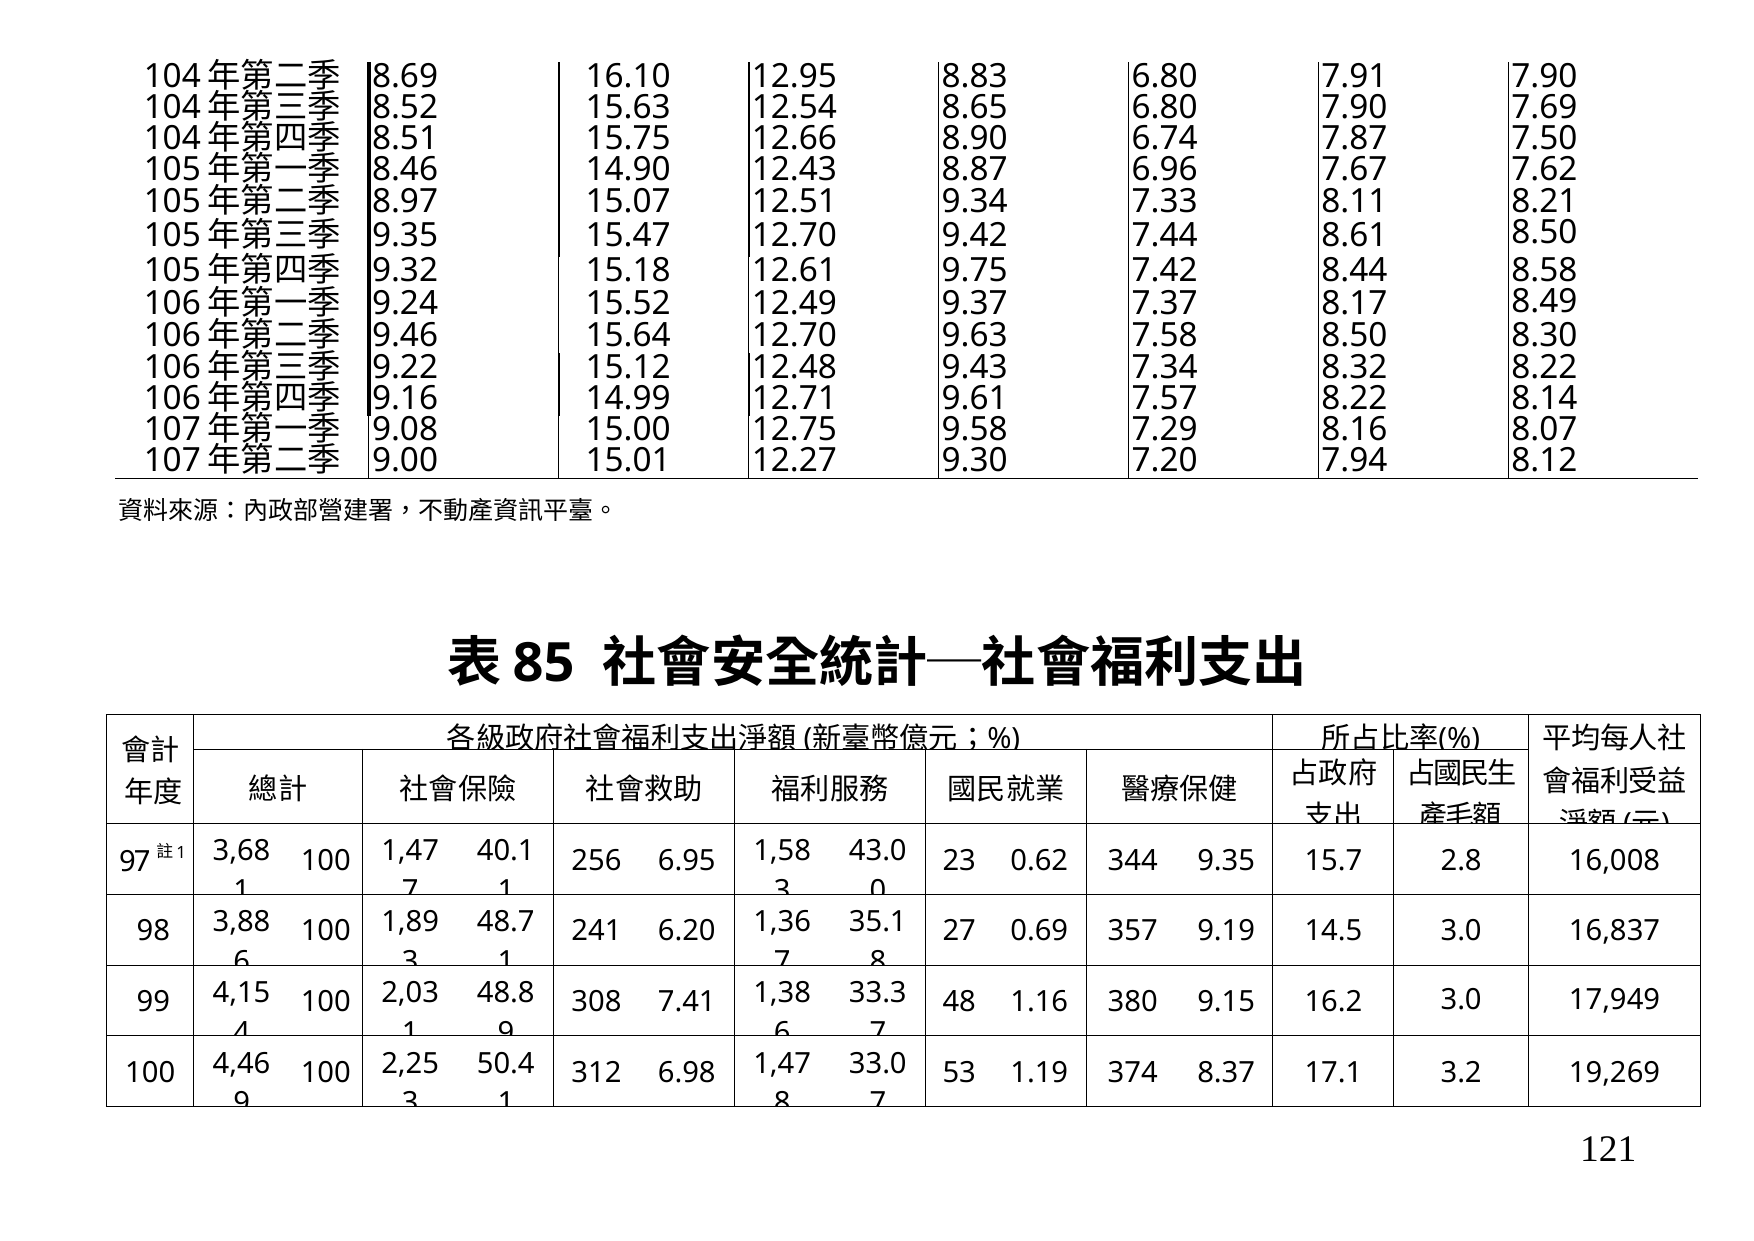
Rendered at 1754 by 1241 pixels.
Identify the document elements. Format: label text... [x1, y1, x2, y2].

table_cell 8.46 [371, 156, 558, 187]
table_cell 占政府支出 [1273, 750, 1393, 823]
table_cell 8.50 [1509, 218, 1698, 257]
table_cell 53 [926, 1036, 992, 1106]
table_cell 3.0 [1394, 895, 1528, 964]
table_cell 19,269 [1529, 1036, 1700, 1106]
table_cell 106年第三季 106年第四季 [115, 353, 367, 416]
table_cell 16,008 [1529, 824, 1700, 894]
table_cell 15.18 [559, 257, 748, 288]
table_cell 占國民生產毛額 [1394, 750, 1528, 823]
table_cell 48 [926, 966, 992, 1035]
table_cell 256 [554, 824, 639, 894]
table_cell 8.51 [371, 125, 558, 156]
table_cell 12.66 [750, 125, 938, 156]
table_cell 4,154 [194, 966, 289, 1035]
table_cell 106年第一季 [115, 288, 367, 322]
table_cell 7.91 7.90 [1319, 62, 1508, 124]
table_cell 社會保險 [363, 750, 553, 823]
table_cell 15.00 15.01 [559, 416, 748, 478]
table_cell 9.19 [1179, 895, 1272, 964]
table_cell 15.07 [560, 187, 748, 218]
table_cell 7.62 [1509, 156, 1698, 187]
table_cell 344 [1087, 824, 1179, 894]
table_cell 17,949 [1529, 966, 1700, 1035]
table_cell 14.90 [560, 156, 748, 187]
table_cell 7.42 [1129, 257, 1318, 288]
table_cell 107年第一季 107年第二季 [115, 416, 368, 478]
table_cell 6.98 [639, 1036, 734, 1106]
table_cell 104年第四季 [115, 125, 367, 156]
table_header 會計 年度 [107, 715, 193, 823]
table_cell 9.58 9.30 [939, 416, 1128, 478]
table_cell 380 [1087, 966, 1179, 1035]
table_cell 100 [107, 1036, 193, 1106]
table_cell 12.70 [750, 218, 938, 257]
table_cell 12.51 [750, 187, 938, 218]
table_cell 99 [107, 966, 193, 1035]
table_cell 3.0 [1394, 966, 1528, 1035]
table_cell 7.87 [1319, 125, 1508, 156]
table_cell 6.20 [639, 895, 734, 964]
table_cell 8.83 8.65 [939, 62, 1128, 124]
table_cell 2.8 [1394, 824, 1528, 894]
table_cell 2,031 [363, 966, 458, 1035]
table_cell 8.22 8.14 [1509, 353, 1698, 416]
table_cell 7.50 [1509, 125, 1698, 156]
table_cell 8.87 [939, 156, 1128, 187]
table_cell 12.49 [749, 288, 938, 322]
table_cell 1,478 [735, 1036, 830, 1106]
table_cell 100 [289, 824, 362, 894]
table_cell 0.69 [992, 895, 1086, 964]
table_cell 100 [289, 966, 362, 1035]
table_cell 7.41 [639, 966, 734, 1035]
table_cell 3.2 [1394, 1036, 1528, 1106]
table_cell 7.58 [1129, 322, 1318, 353]
table_cell 1,583 [735, 824, 830, 894]
table_cell 8.58 [1509, 257, 1698, 288]
table_cell 9.24 [371, 288, 558, 322]
table_cell 105年第三季 [115, 218, 367, 257]
table_cell 6.96 [1129, 156, 1318, 187]
table_cell 9.08 9.00 [369, 416, 558, 478]
table_cell 12.48 12.71 [750, 353, 938, 416]
table_cell 9.43 9.61 [939, 353, 1128, 416]
table_cell 27 [926, 895, 992, 964]
table_cell 8.44 [1319, 257, 1508, 288]
table_cell 105年第一季 [115, 156, 367, 187]
table_cell 48.71 [458, 895, 553, 964]
table_cell 104年第二季 104年第三季 [115, 62, 367, 124]
table_cell 9.32 [371, 257, 558, 288]
table_cell 16,837 [1529, 895, 1700, 964]
table_cell 7.44 [1129, 218, 1318, 257]
table_cell 8.37 [1179, 1036, 1272, 1106]
table_cell 8.97 [371, 187, 558, 218]
table_cell 15.12 14.99 [560, 353, 748, 416]
text 資料來源：內政部營建署，不動產資訊平臺。 [118, 490, 1551, 527]
table_cell 福利服務 [735, 750, 925, 823]
table_cell 0.62 [992, 824, 1086, 894]
table_cell 15.52 [559, 288, 748, 322]
table_cell 8.07 8.12 [1509, 416, 1698, 478]
table_cell 6.80 6.80 [1129, 62, 1318, 124]
table_cell 1,477 [363, 824, 458, 894]
table_cell 1,367 [735, 895, 830, 964]
table_cell 17.1 [1273, 1036, 1393, 1106]
table_cell 1.19 [992, 1036, 1086, 1106]
table_cell 9.22 9.16 [371, 353, 558, 416]
table_cell 357 [1087, 895, 1179, 964]
table_cell 14.5 [1273, 895, 1393, 964]
table_cell 374 [1087, 1036, 1179, 1106]
table_cell 9.37 [939, 288, 1128, 322]
table_cell 7.34 7.57 [1129, 353, 1318, 416]
table_cell 8.11 [1319, 187, 1508, 218]
table_cell 33.37 [830, 966, 925, 1035]
table_cell 12.43 [750, 156, 938, 187]
table_cell 7.67 [1319, 156, 1508, 187]
table_cell 總計 [194, 750, 362, 823]
table_cell 3,681 [194, 824, 289, 894]
table_cell 8.50 [1319, 322, 1508, 353]
table_cell 105年第四季 [115, 257, 367, 288]
table_cell 23 [926, 824, 992, 894]
table_cell 8.32 8.22 [1319, 353, 1508, 416]
table_cell 國民就業 [926, 750, 1086, 823]
table_cell 8.69 8.52 [371, 62, 558, 124]
table_cell 15.47 [560, 218, 748, 257]
table_cell 40.11 [458, 824, 553, 894]
table_cell 7.37 [1129, 288, 1318, 322]
table_cell 98 [107, 895, 193, 964]
table_cell 15.7 [1273, 824, 1393, 894]
table_cell 16.10 15.63 [560, 62, 748, 124]
table_cell 35.18 [830, 895, 925, 964]
table_cell 6.95 [639, 824, 734, 894]
table_cell 2,253 [363, 1036, 458, 1106]
table_cell 8.30 [1509, 322, 1698, 353]
table_cell 9.35 [371, 218, 558, 257]
table_cell 12.70 [749, 322, 938, 353]
table_cell 12.61 [749, 257, 938, 288]
table_cell 48.89 [458, 966, 553, 1035]
table_cell 100 [289, 895, 362, 964]
table_cell 7.33 [1129, 187, 1318, 218]
table_cell 9.42 [939, 218, 1128, 257]
table_cell 9.35 [1179, 824, 1272, 894]
table_cell 1,893 [363, 895, 458, 964]
table_cell 4,469 [194, 1036, 289, 1106]
table_cell 8.17 [1319, 288, 1508, 322]
table_cell 7.90 7.69 [1509, 62, 1698, 124]
table_cell 7.29 7.20 [1129, 416, 1318, 478]
table_cell 8.49 [1509, 288, 1698, 322]
table_cell 16.2 [1273, 966, 1393, 1035]
table_cell 241 [554, 895, 639, 964]
table_cell 15.75 [560, 125, 748, 156]
table_header 平均每人社會福利受益淨額 (元) [1529, 715, 1700, 823]
table_header 所占比率(%) [1273, 715, 1528, 749]
table_cell 9.63 [939, 322, 1128, 353]
table_cell 8.90 [939, 125, 1128, 156]
table_cell 1.16 [992, 966, 1086, 1035]
table_cell 9.75 [939, 257, 1128, 288]
table_cell 106年第二季 [115, 322, 367, 353]
table_cell 6.74 [1129, 125, 1318, 156]
table_cell 社會救助 [554, 750, 734, 823]
table_cell 12.75 12.27 [749, 416, 938, 478]
table_cell 3,886 [194, 895, 289, 964]
table_cell 15.64 [559, 322, 748, 353]
table_cell 43.00 [830, 824, 925, 894]
table_cell 1,386 [735, 966, 830, 1035]
table_cell 8.61 [1319, 218, 1508, 257]
table_cell 100 [289, 1036, 362, 1106]
table_cell 12.95 12.54 [750, 62, 938, 124]
table_cell 97註1 [107, 824, 193, 894]
table_header 各級政府社會福利支出淨額 (新臺幣億元；%) [194, 715, 1272, 749]
table_cell 312 [554, 1036, 639, 1106]
table_cell 9.15 [1179, 966, 1272, 1035]
table_cell 308 [554, 966, 639, 1035]
table_cell 醫療保健 [1087, 750, 1272, 823]
table_cell 105年第二季 [115, 187, 367, 218]
table_cell 8.21 [1509, 187, 1698, 218]
table_cell 9.34 [939, 187, 1128, 218]
table_cell 8.16 7.94 [1319, 416, 1508, 478]
table_cell 33.07 [830, 1036, 925, 1106]
subtitle 表85 社會安全統計─社會福利支出 [118, 602, 1636, 714]
table_cell 9.46 [371, 322, 558, 353]
table_cell 50.41 [458, 1036, 553, 1106]
